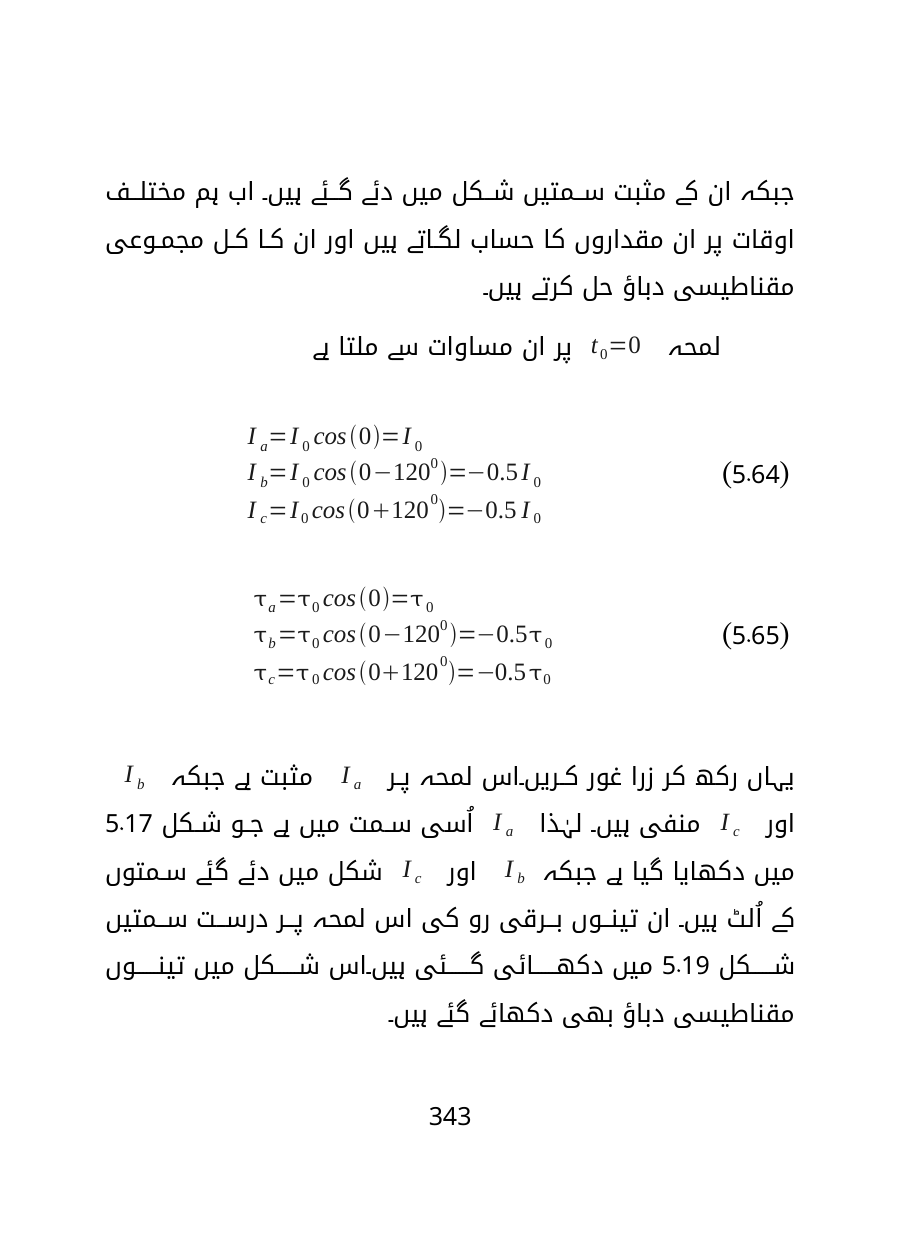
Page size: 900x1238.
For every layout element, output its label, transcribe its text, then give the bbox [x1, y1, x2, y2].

text یہاں رکھ کر زرا غور کریں۔اس لمحہ پر مثبت ہے جبکہ اور منفی ہیں۔ لہٰذا اُسی سمت میں ہے جو شکل 5.17 میں دکھایا گیا ہے جبکہ اور شکل میں دئے گئے سمتوں کے اُلٹ ہیں۔ ان تینوں برقی رو کی اس لمحہ پر درست سمتیں شکل 5.19 میں دکھائی گئی ہیں۔اس شکل میں تینوں مقناطیسی دباؤ بھی دکھائے گئے ہیں۔ [105, 753, 795, 1037]
text لمحہ پر ان مساوات سے ملتا ہے [105, 323, 795, 371]
table_header [105, 579, 692, 706]
text جبکہ ان کے مثبت سمتیں شکل میں دئے گئے ہیں۔ اب ہم مختلف اوقات پر ان مقداروں کا حساب لگاتے ہیں اور ان کا کل مجموعی مقناطیسی دباؤ حل کرتے ہیں۔ [105, 168, 795, 311]
table_header (5.64) [691, 417, 795, 545]
table_header (5.65) [693, 579, 795, 706]
table_header [105, 417, 691, 545]
